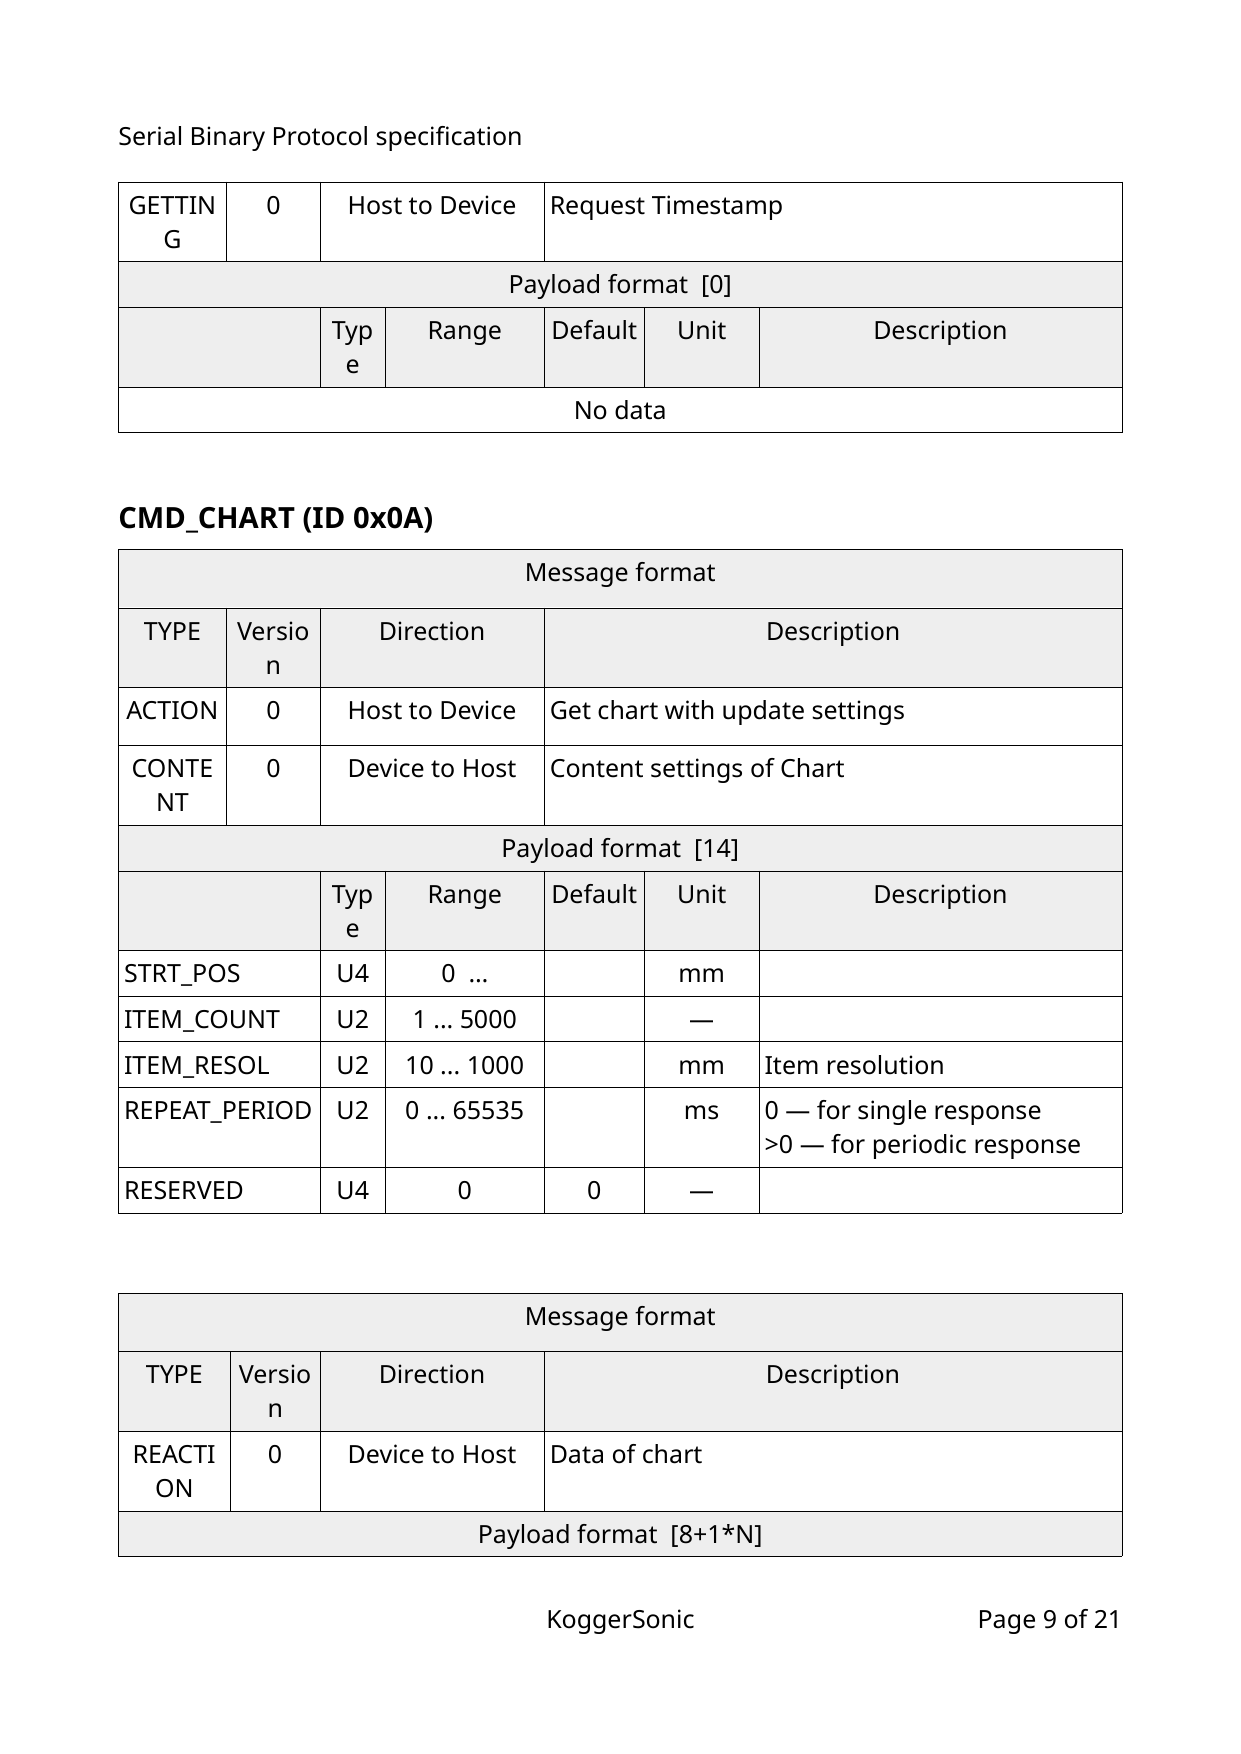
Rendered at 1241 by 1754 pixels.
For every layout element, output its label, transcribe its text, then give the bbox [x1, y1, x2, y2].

table_cell [119, 308, 320, 387]
table_cell — [645, 997, 759, 1041]
table_cell U2 [321, 1042, 385, 1087]
table_cell Direction [321, 1352, 544, 1431]
table_cell 0 [231, 1432, 320, 1511]
table_cell Default [545, 872, 644, 950]
table_cell U4 [321, 951, 385, 996]
table_cell 0 [386, 1168, 544, 1212]
table_cell [545, 997, 644, 1041]
table_cell 0 [227, 688, 320, 745]
table_cell REPEAT_PERIOD [119, 1088, 320, 1167]
table_cell STRT_POS [119, 951, 320, 996]
table_cell No data [119, 388, 1122, 432]
table_cell [119, 872, 320, 950]
table_cell Description [760, 308, 1122, 387]
table_cell Payload format [14] [119, 826, 1122, 871]
table_cell U2 [321, 1088, 385, 1167]
table_header Message format [119, 550, 1122, 607]
table_cell Description [545, 609, 1122, 687]
table_cell TYPE [119, 1352, 230, 1431]
table_cell GETTING [119, 183, 226, 261]
table_cell [760, 951, 1122, 996]
table_cell ms [645, 1088, 759, 1167]
table_cell Data of chart [545, 1432, 1122, 1511]
table_cell Range [386, 308, 544, 387]
table_cell ACTION [119, 688, 226, 745]
subtitle CMD_CHART (ID 0x0A) [118, 497, 1122, 537]
table_cell [545, 951, 644, 996]
table_cell Description [760, 872, 1122, 950]
table_cell 10 ... 1000 [386, 1042, 544, 1087]
table_cell 0 [227, 183, 320, 261]
table_cell Host to Device [321, 183, 544, 261]
table_cell Direction [321, 609, 544, 687]
table_cell CONTENT [119, 746, 226, 825]
table_cell 0 [545, 1168, 644, 1212]
table_cell mm [645, 1042, 759, 1087]
table_cell 0 [227, 746, 320, 825]
table_cell [760, 997, 1122, 1041]
table_cell Payload format [8+1*N] [119, 1512, 1122, 1556]
table_cell U2 [321, 997, 385, 1041]
table_cell ITEM_COUNT [119, 997, 320, 1041]
table_cell ITEM_RESOL [119, 1042, 320, 1087]
table_cell RESERVED [119, 1168, 320, 1212]
table_cell 0 ... 65535 [386, 1088, 544, 1167]
table_cell Device to Host [321, 746, 544, 825]
table_cell TYPE [119, 609, 226, 687]
table_cell Content settings of Chart [545, 746, 1122, 825]
table_cell Version [231, 1352, 320, 1431]
table_cell Unit [645, 872, 759, 950]
table_header Message format [119, 1294, 1122, 1351]
table_cell 0 … [386, 951, 544, 996]
table_cell Payload format [0] [119, 262, 1122, 307]
table_cell Type [321, 872, 385, 950]
table_cell 0 — for single response >0 — for periodic response [760, 1088, 1122, 1167]
table_cell Type [321, 308, 385, 387]
table_cell Item resolution [760, 1042, 1122, 1087]
table_cell mm [645, 951, 759, 996]
table_cell — [645, 1168, 759, 1212]
table_cell Unit [645, 308, 759, 387]
table_cell Default [545, 308, 644, 387]
table_cell Description [545, 1352, 1122, 1431]
table_cell U4 [321, 1168, 385, 1212]
table_cell REACTION [119, 1432, 230, 1511]
table_cell [760, 1168, 1122, 1212]
table_cell 1 ... 5000 [386, 997, 544, 1041]
table_cell Version [227, 609, 320, 687]
table_cell Request Timestamp [545, 183, 1122, 261]
table_cell Get chart with update settings [545, 688, 1122, 745]
table_cell [545, 1042, 644, 1087]
table_cell Host to Device [321, 688, 544, 745]
table_cell Range [386, 872, 544, 950]
table_cell [545, 1088, 644, 1167]
table_cell Device to Host [321, 1432, 544, 1511]
